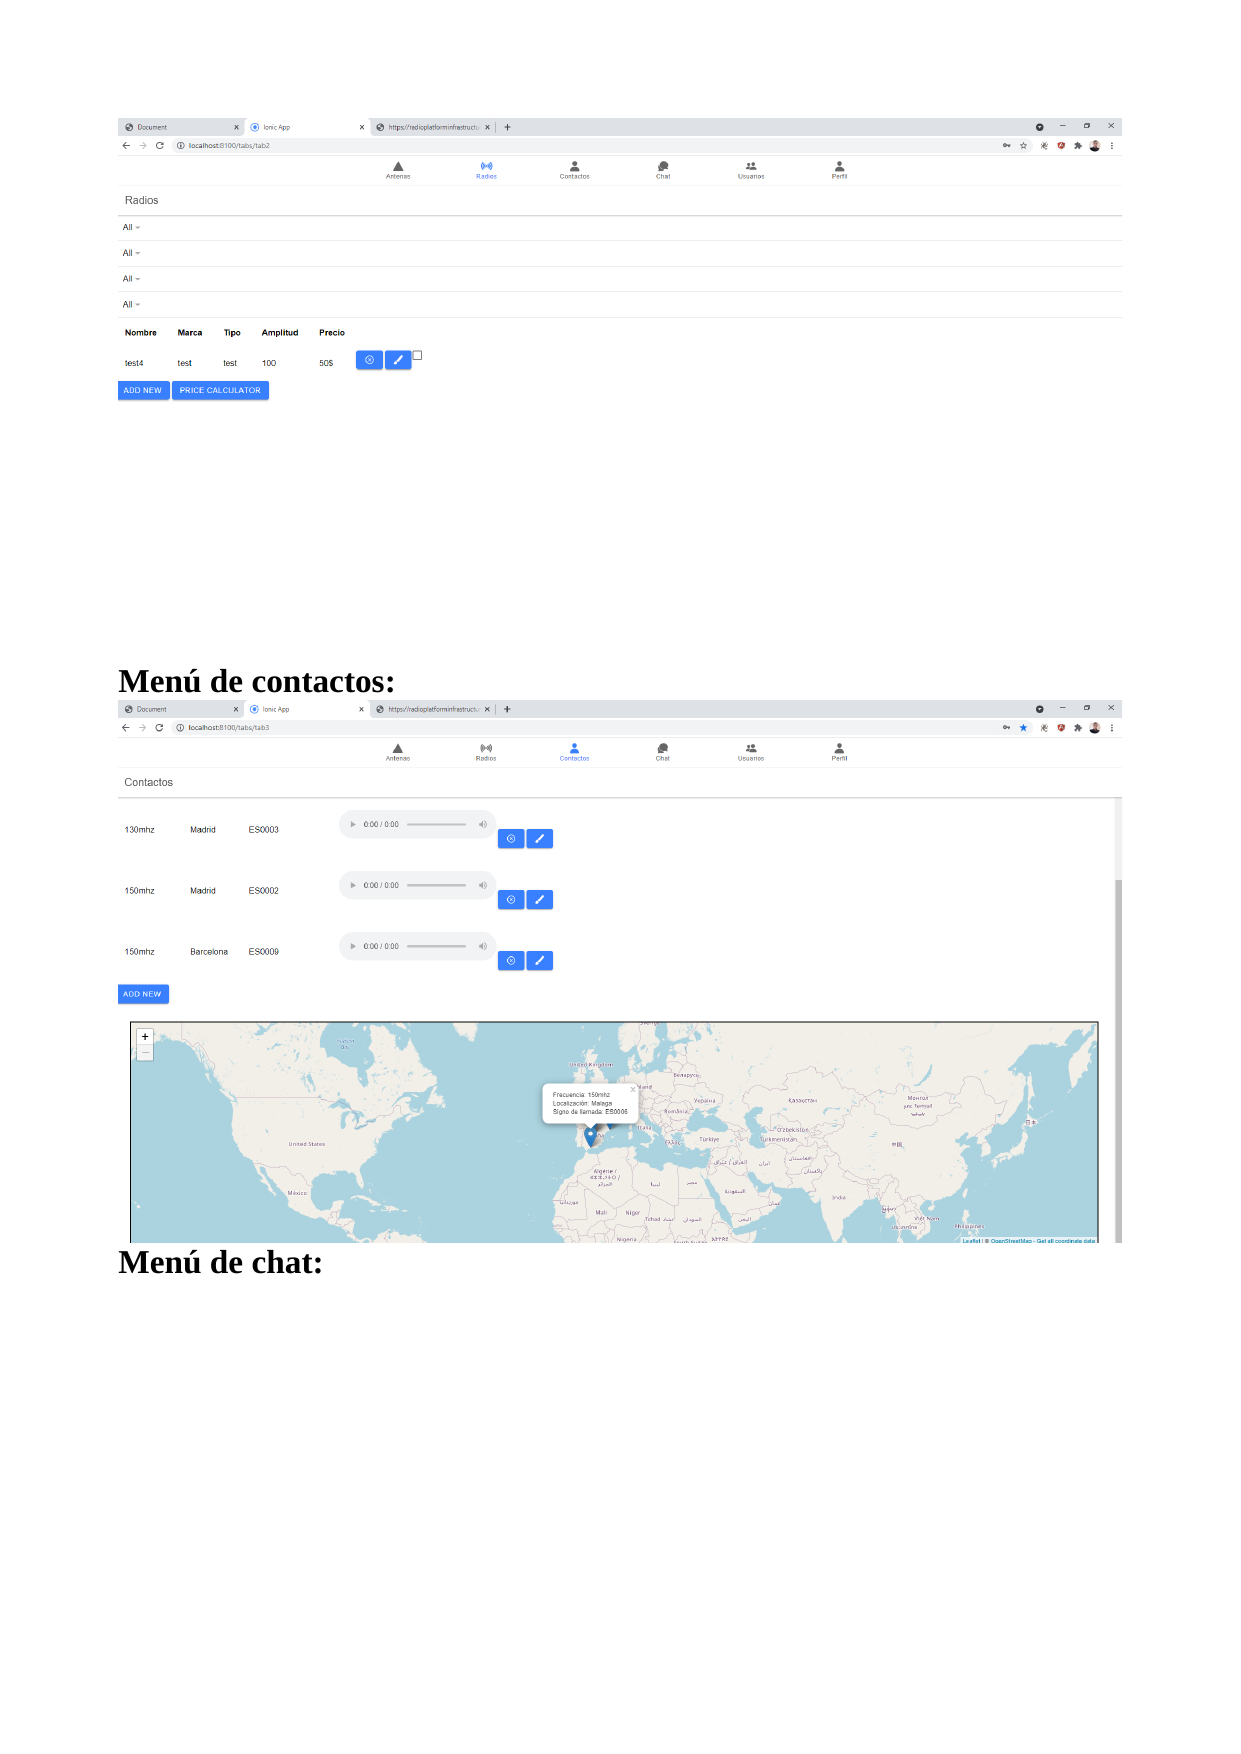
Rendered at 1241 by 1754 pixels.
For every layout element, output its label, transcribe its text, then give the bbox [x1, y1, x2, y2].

text Menú de chat: [118, 1243, 1122, 1281]
picture [118, 118, 1123, 662]
picture [118, 700, 1123, 1243]
text Menú de contactos: [118, 662, 1122, 700]
